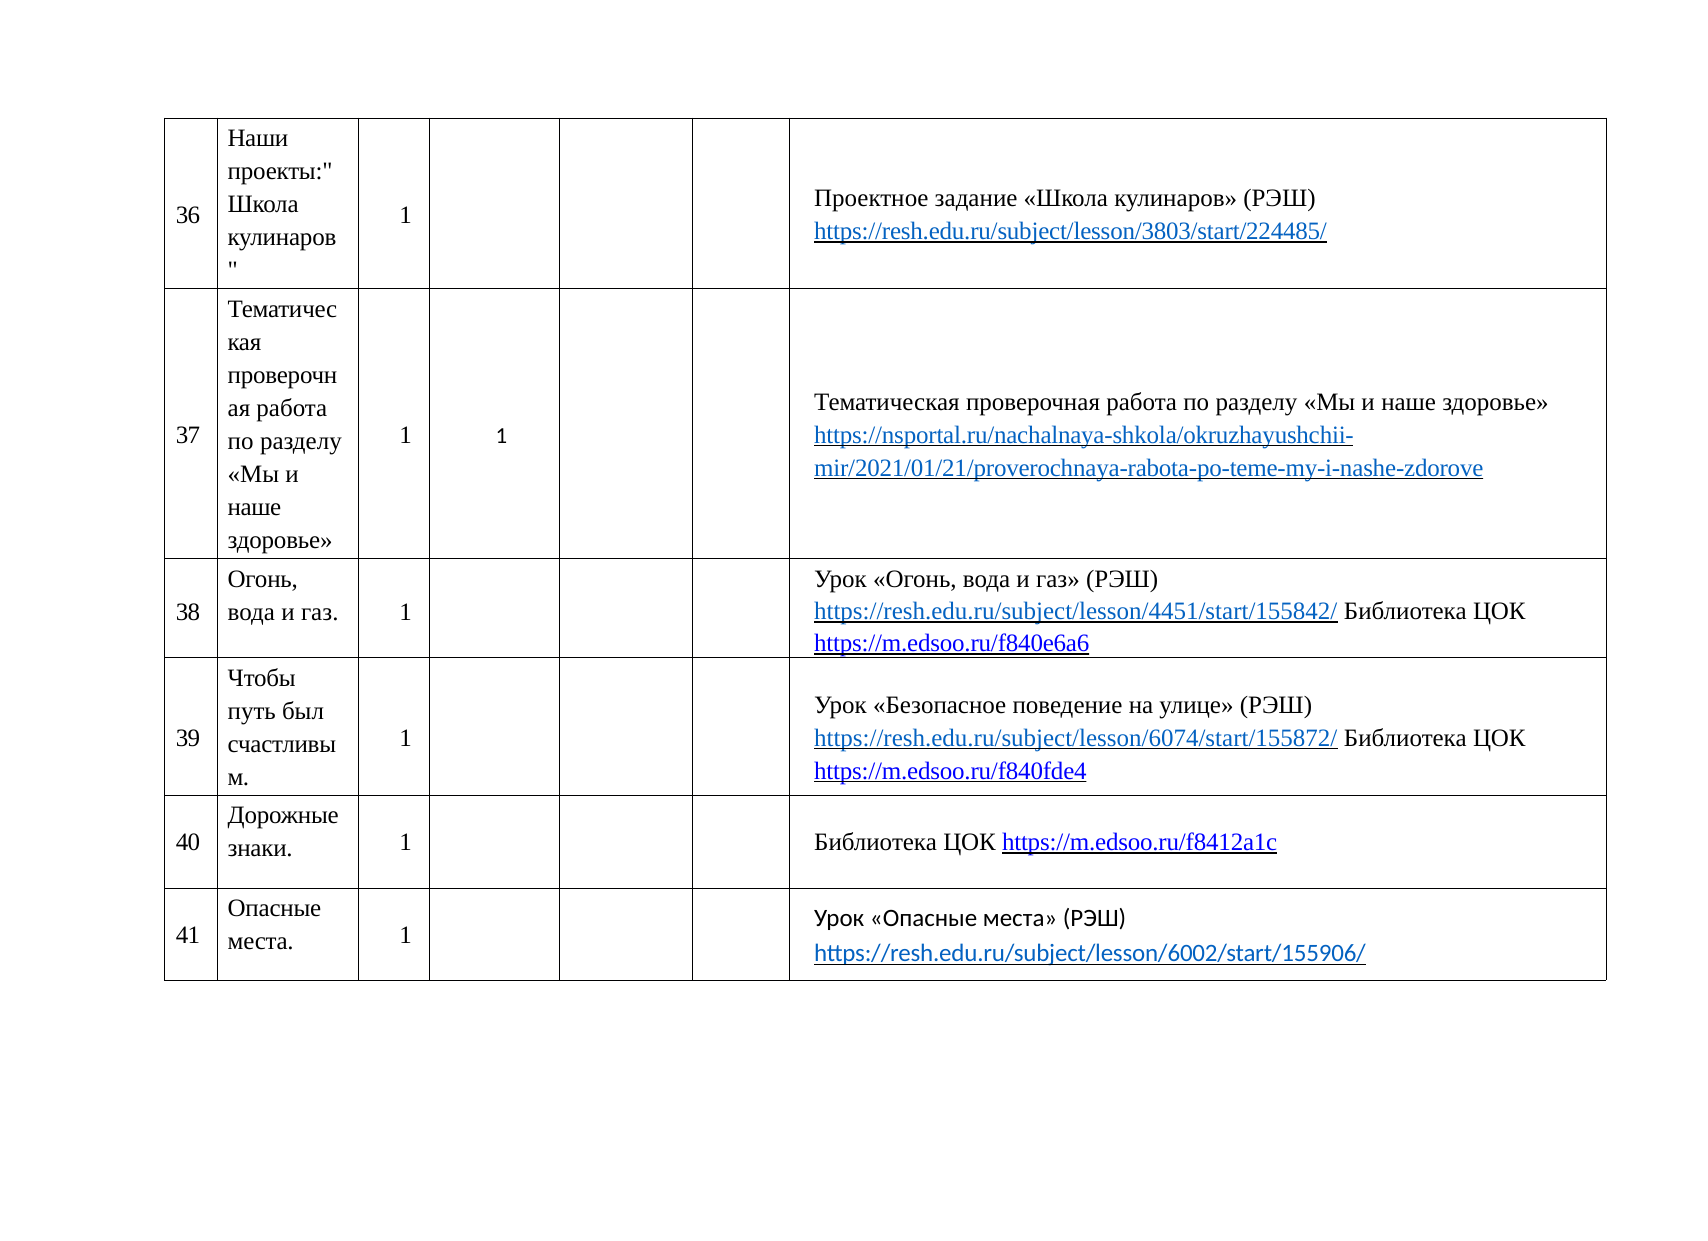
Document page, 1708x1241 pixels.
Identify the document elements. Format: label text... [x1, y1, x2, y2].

table_cell [693, 658, 789, 795]
table_cell Урок «Безопасное поведение на улице» (РЭШ) https://resh.edu.ru/subject/lesson/6074/start/155872/ Библиотека ЦОК https://m.edsoo.ru/f840fde4 [790, 658, 1606, 795]
table_header [430, 119, 559, 288]
table_header Наши проекты:" Школа кулинаров " [218, 119, 358, 288]
table_cell [430, 796, 559, 887]
table_cell [430, 559, 559, 657]
table_cell Тематическая проверочная работа по разделу «Мы и наше здоровье» https://nsportal.ru/nachalnaya-shkola/okruzhayushchii- mir/2021/01/21/proverochnaya-rabota-po-teme-my-i-nashe-zdorove [790, 289, 1606, 558]
table_cell Опасные места. [218, 889, 358, 980]
table_cell 1 [359, 559, 429, 657]
table_cell [693, 559, 789, 657]
table_header 1 [359, 119, 429, 288]
table_cell [430, 658, 559, 795]
table_cell [430, 889, 559, 980]
table_cell 40 [165, 796, 217, 887]
table_cell 1 [430, 289, 559, 558]
table_cell Библиотека ЦОК https://m.edsoo.ru/f8412a1c [790, 796, 1606, 887]
table_cell 38 [165, 559, 217, 657]
table_cell 1 [359, 889, 429, 980]
table_cell Чтобы путь был счастливы м. [218, 658, 358, 795]
table_cell [560, 796, 692, 887]
table_header Проектное задание «Школа кулинаров» (РЭШ) https://resh.edu.ru/subject/lesson/3803/start/224485/ [790, 119, 1606, 288]
table_cell [560, 658, 692, 795]
table_cell [693, 796, 789, 887]
table_header [693, 119, 789, 288]
table_cell [560, 889, 692, 980]
table_cell 37 [165, 289, 217, 558]
table_cell 41 [165, 889, 217, 980]
table_cell [560, 559, 692, 657]
table_cell 1 [359, 658, 429, 795]
table_cell 1 [359, 289, 429, 558]
table_cell [693, 289, 789, 558]
table_cell Огонь, вода и газ. [218, 559, 358, 657]
table_cell Дорожные знаки. [218, 796, 358, 887]
table_cell Урок «Огонь, вода и газ» (РЭШ) https://resh.edu.ru/subject/lesson/4451/start/155842/ Библиотека ЦОК https://m.edsoo.ru/f840e6a6 [790, 559, 1606, 657]
table_cell [560, 289, 692, 558]
table_cell Тематичес кая проверочн ая работа по разделу «Мы и наше здоровье» [218, 289, 358, 558]
table_cell 1 [359, 796, 429, 887]
table_header [560, 119, 692, 288]
table_cell [693, 889, 789, 980]
table_cell 39 [165, 658, 217, 795]
table_cell Урок «Опасные места» (РЭШ) https://resh.edu.ru/subject/lesson/6002/start/155906/ [790, 889, 1606, 980]
table_header 36 [165, 119, 217, 288]
